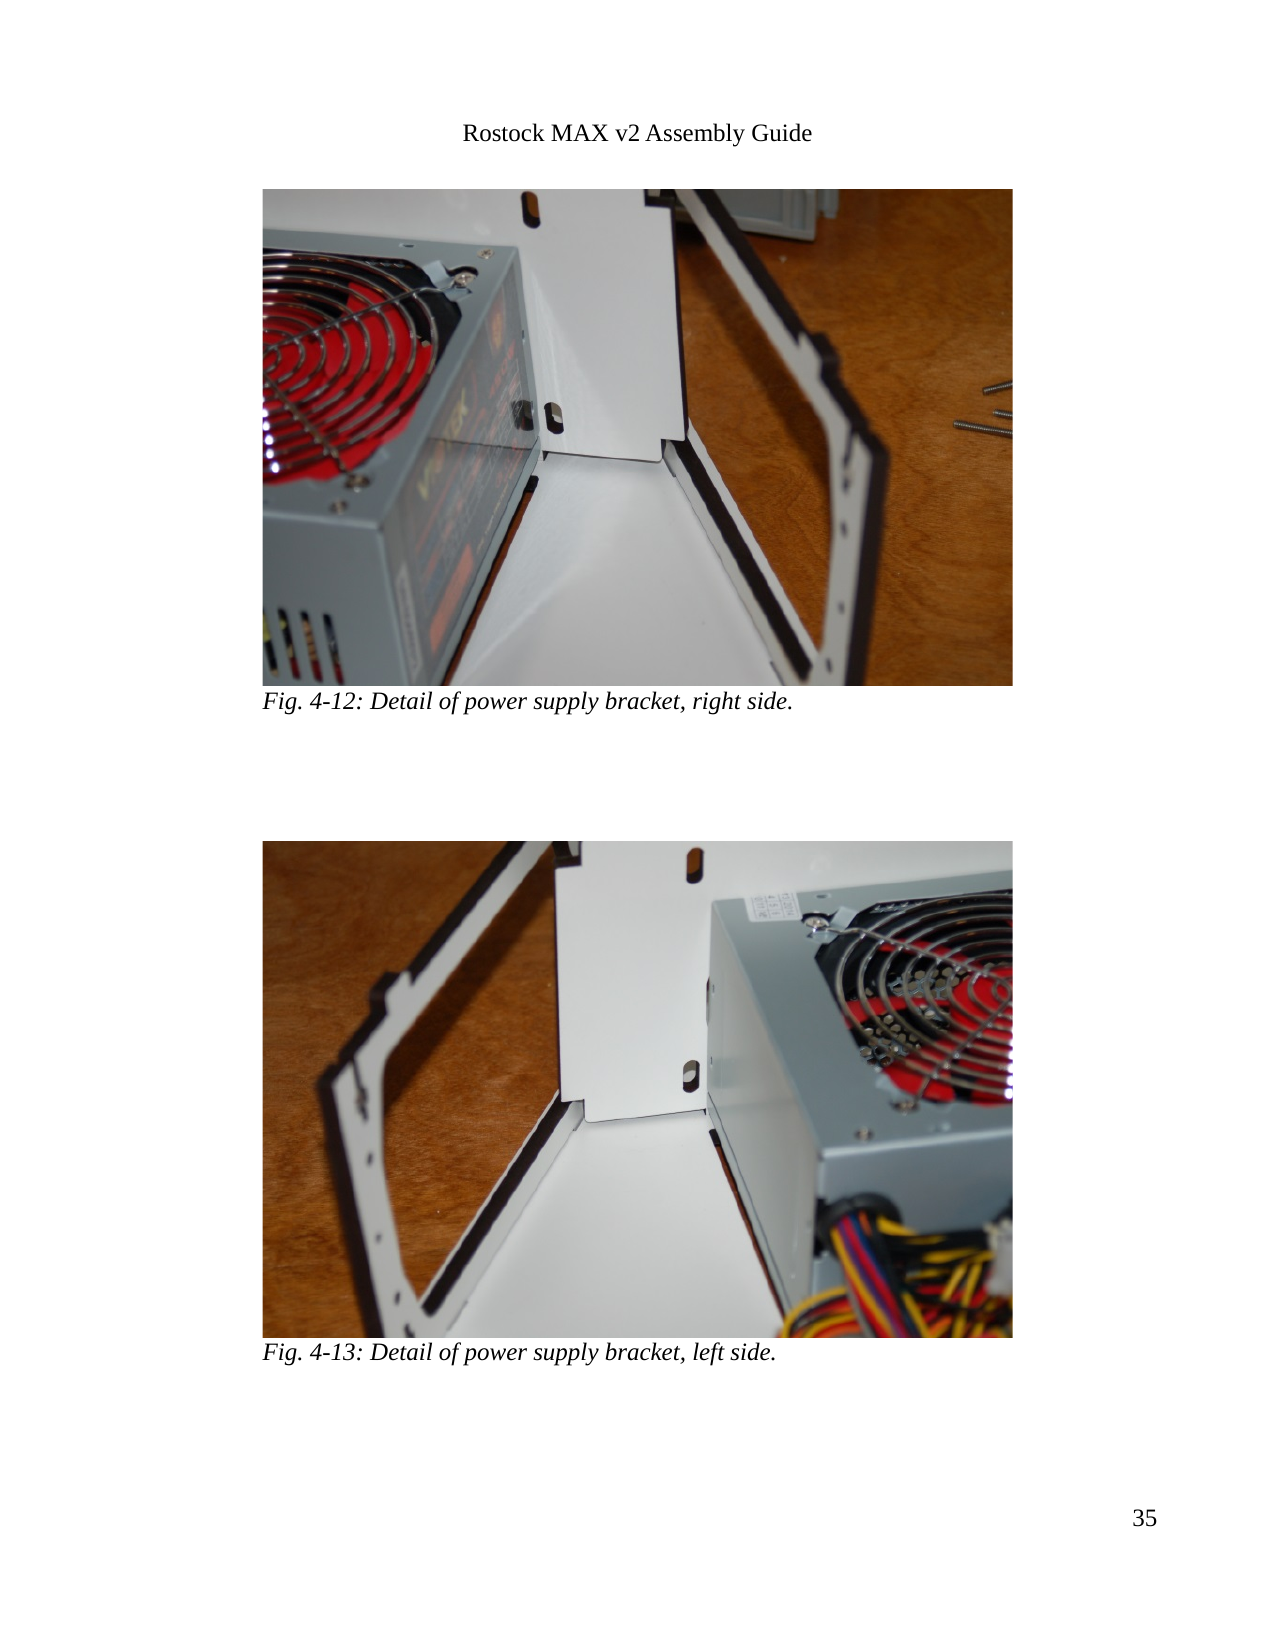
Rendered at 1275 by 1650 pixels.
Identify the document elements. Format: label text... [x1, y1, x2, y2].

text Fig. 4-13: Detail of power supply bracket, left side. [262, 1338, 1012, 1366]
text Fig. 4-12: Detail of power supply bracket, right side. [262, 686, 1012, 714]
picture [262, 841, 1013, 1338]
picture [262, 189, 1013, 686]
